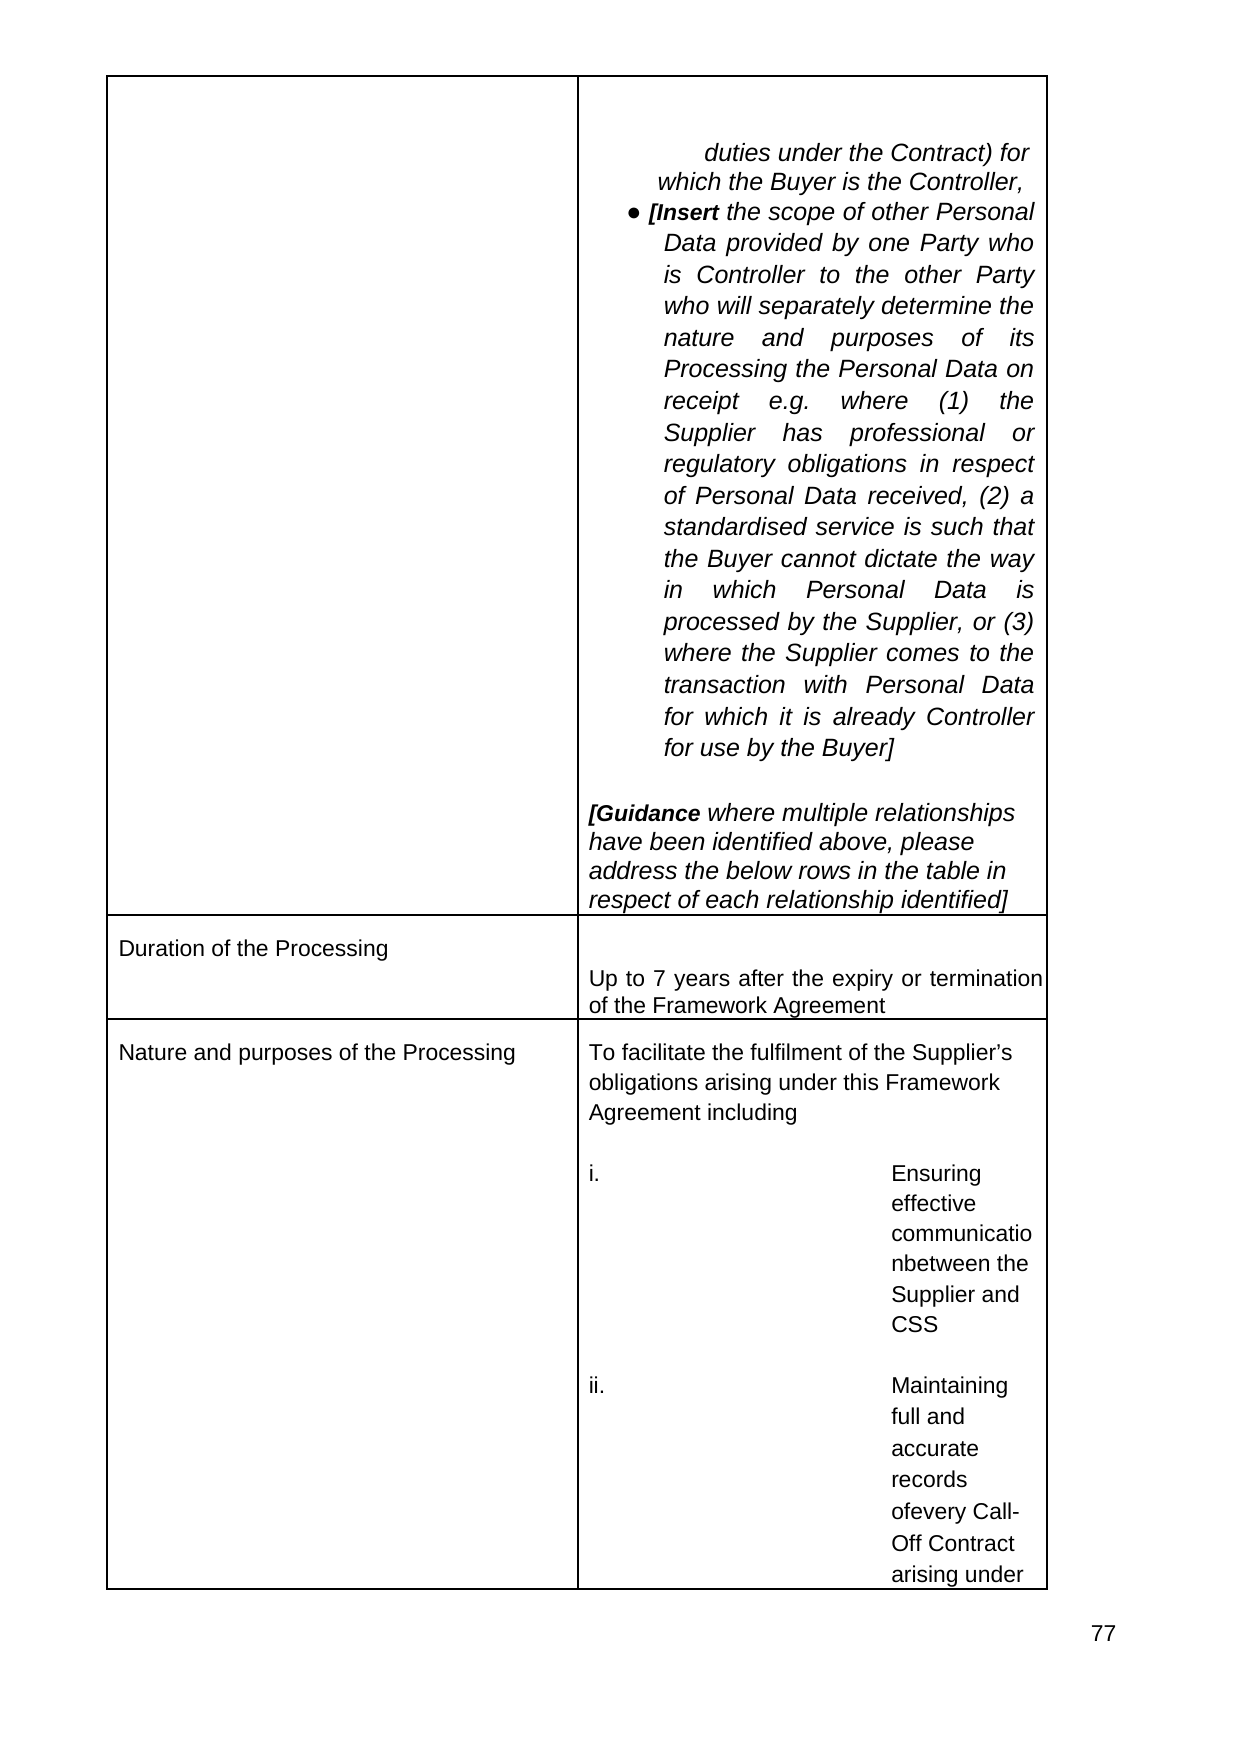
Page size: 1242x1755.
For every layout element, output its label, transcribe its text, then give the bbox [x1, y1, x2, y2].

table_cell To facilitate the fulfilment of the Supplier’s obligations arising under this Framework Agreement including Ensuring effective communicationbetween the Supplier and CSS Maintaining full and accurate records ofevery Call-Off Contract arising under [579, 1020, 1046, 1587]
table_header duties under the Contract) for which the Buyer is the Controller, ● [Insert the scope of other Personal Data provided by one Party who is Controller to the other Party who will separately determine the nature and purposes of its Processing the Personal Data on receipt e.g. where (1) the Supplier has professional or regulatory obligations in respect of Personal Data received, (2) a standardised service is such that the Buyer cannot dictate the way in which Personal Data is processed by the Supplier, or (3) where the Supplier comes to the transaction with Personal Data for which it is already Controller for use by the Buyer] [Guidance where multiple relationships have been identified above, please address the below rows in the table in respect of each relationship identified] [579, 77, 1046, 913]
table_header [108, 77, 577, 913]
table_cell Duration of the Processing [108, 916, 577, 1018]
table_cell Up to 7 years after the expiry or termination of the Framework Agreement [579, 916, 1046, 1018]
table_cell Nature and purposes of the Processing [108, 1020, 577, 1587]
